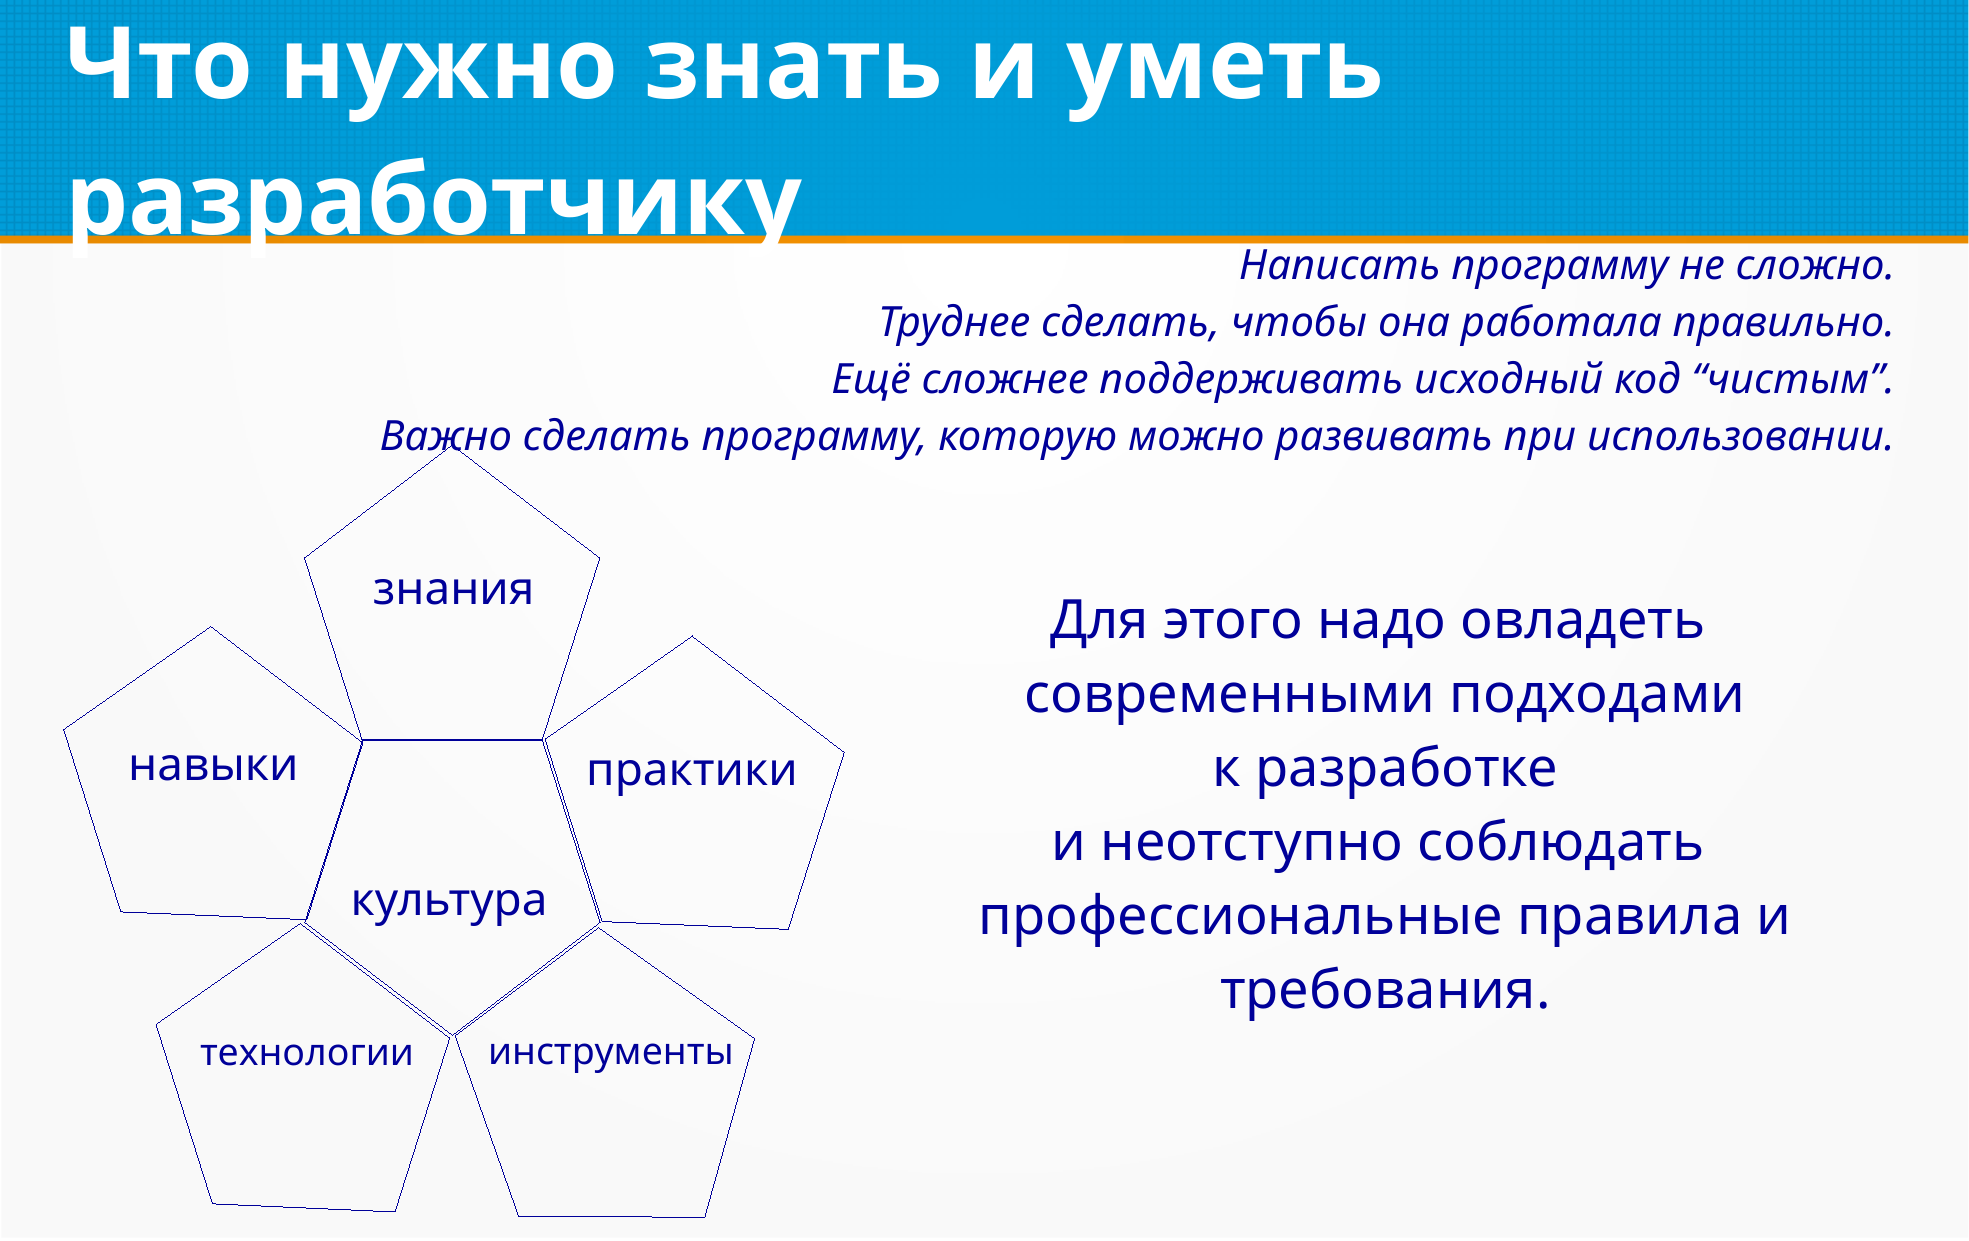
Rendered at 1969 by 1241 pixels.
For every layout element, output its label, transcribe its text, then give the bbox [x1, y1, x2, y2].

text_box культура [320, 855, 578, 940]
text_box знания [344, 545, 563, 629]
text_box Написать программу не сложно. Труднее сделать, чтобы она работала правильно. Ещё сложнее поддерживать исходный код “чистым”. Важно сделать программу, которую можно развивать при использовании. [70, 232, 1902, 465]
text_box инструменты [456, 1016, 766, 1083]
text_box практики [554, 726, 830, 810]
text_box технологии [166, 1009, 449, 1094]
text_box Что нужно знать и уметь разработчику [59, 55, 1902, 200]
picture [0, 236, 1969, 1241]
text_box навыки [103, 721, 324, 805]
text_box Для этого надо овладеть современными подходами к разработке и неотступно соблюдать профессиональные правила и требования. [871, 582, 1900, 1024]
